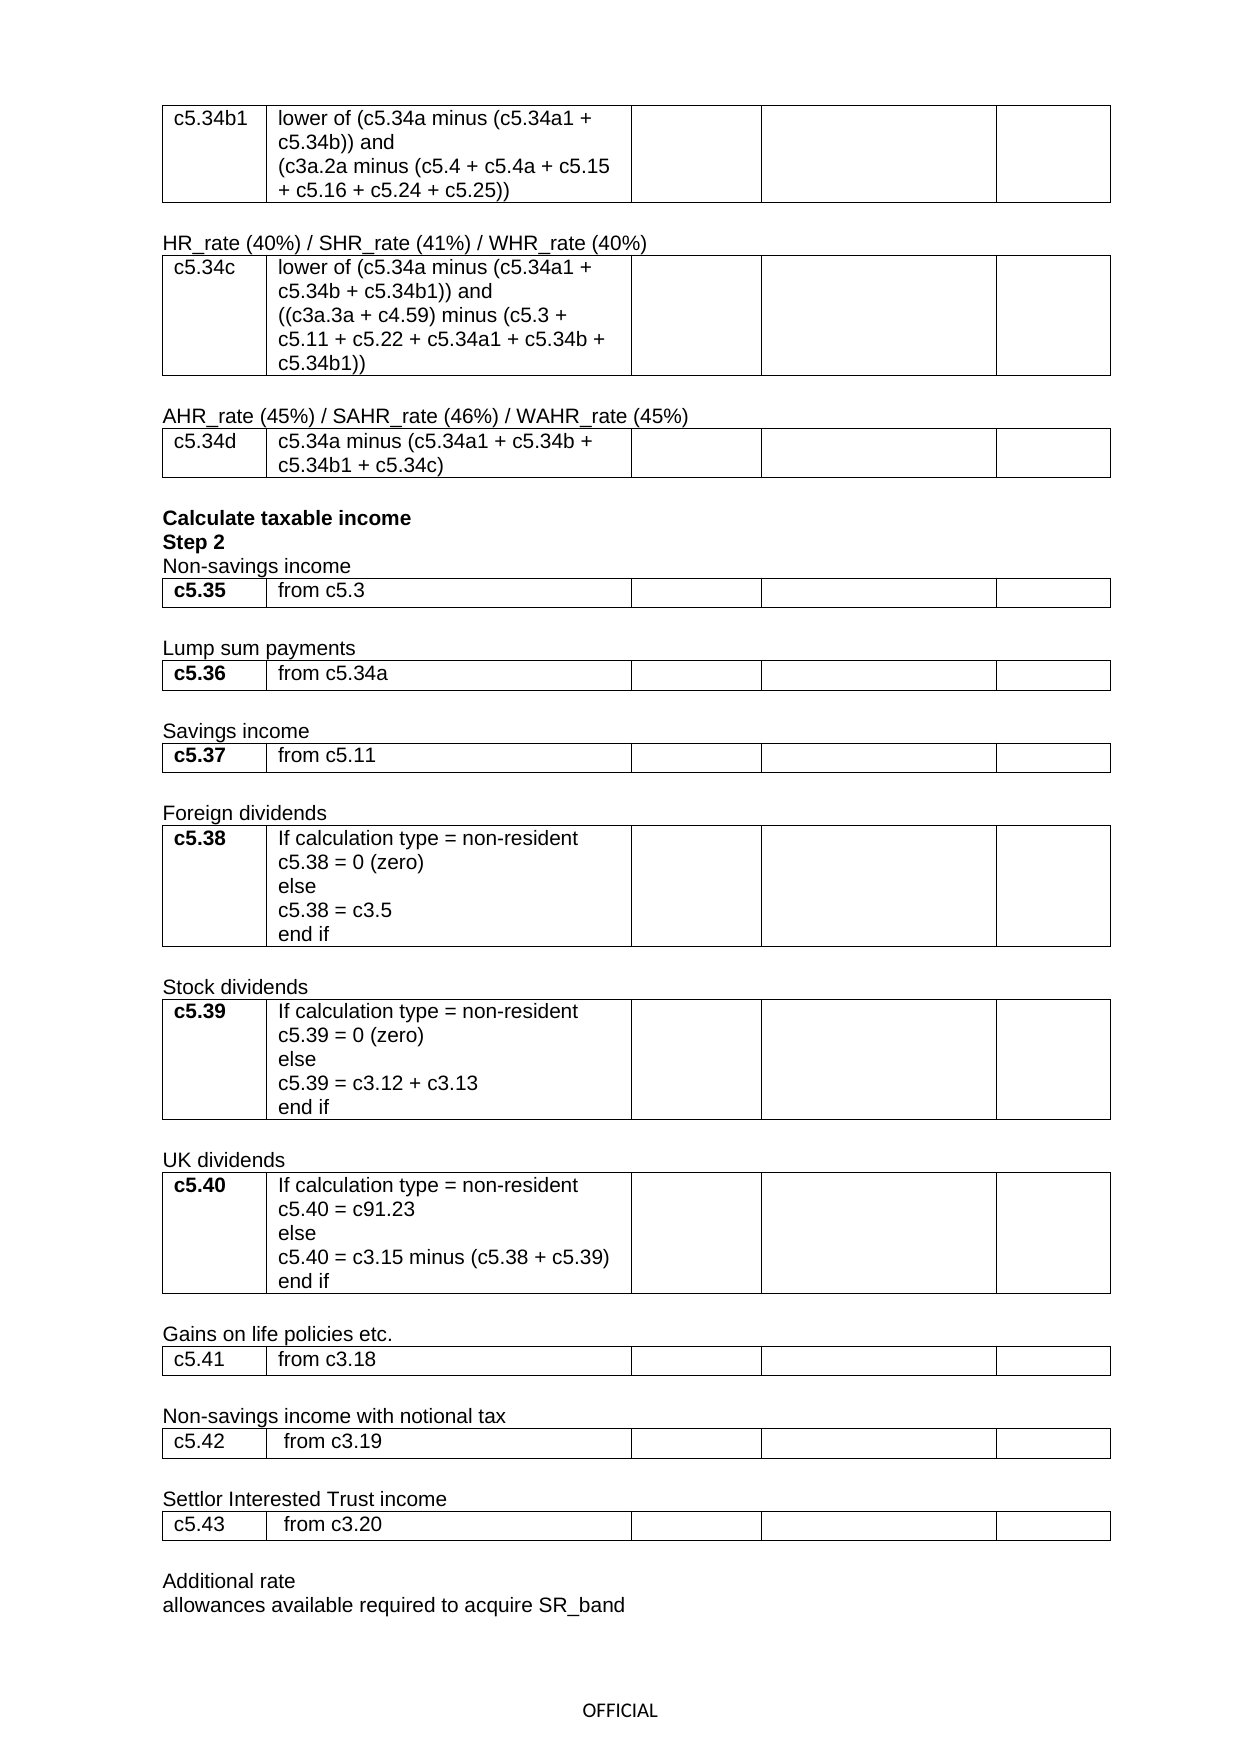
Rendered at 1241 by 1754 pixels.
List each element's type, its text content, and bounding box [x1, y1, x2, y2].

table_header [632, 106, 761, 201]
table_header [632, 1347, 761, 1375]
table_header c5.34a minus (c5.34a1 + c5.34b + c5.34b1 + c5.34c) [267, 429, 631, 477]
table_header If calculation type = non-resident c5.40 = c91.23 else c5.40 = c3.15 minus (c5.38 + c5.39) end if [267, 1173, 631, 1293]
table_header [632, 1429, 761, 1458]
table_header [632, 1512, 761, 1540]
table_header c5.40 [163, 1173, 266, 1293]
table_header [632, 429, 761, 477]
table_header [762, 1173, 996, 1293]
text allowances available required to acquire SR_band [162, 1593, 1135, 1617]
table_header [762, 744, 996, 772]
text Lump sum payments [162, 636, 1135, 660]
text Non-savings income [162, 554, 1135, 578]
table_header [997, 661, 1110, 689]
text Additional rate [162, 1569, 1135, 1593]
table_header [632, 661, 761, 689]
text Foreign dividends [162, 801, 1135, 825]
table_header c5.38 [163, 826, 266, 946]
table_header from c3.19 [267, 1429, 631, 1458]
text Stock dividends [162, 975, 1135, 999]
text Savings income [162, 719, 1135, 743]
table_header [762, 1347, 996, 1375]
table_header [997, 1347, 1110, 1375]
text UK dividends [162, 1148, 1135, 1172]
table_header [632, 826, 761, 946]
table_header [632, 1173, 761, 1293]
table_header [997, 826, 1110, 946]
table_header c5.34d [163, 429, 266, 477]
table_header c5.34b1 [163, 106, 266, 201]
table_header from c5.3 [267, 579, 631, 607]
text Gains on life policies etc. [162, 1322, 1135, 1346]
table_header [762, 106, 996, 201]
table_header [997, 256, 1110, 375]
table_header [997, 579, 1110, 607]
table_header [997, 1000, 1110, 1119]
table_header c5.35 [163, 579, 266, 607]
table_header c5.37 [163, 744, 266, 772]
text Settlor Interested Trust income [162, 1487, 1135, 1511]
table_header [632, 579, 761, 607]
table_header [762, 579, 996, 607]
text Non-savings income with notional tax [162, 1404, 1135, 1428]
table_header [762, 429, 996, 477]
table_header from c5.34a [267, 661, 631, 689]
table_header [762, 1000, 996, 1119]
table_header from c5.11 [267, 744, 631, 772]
text Calculate taxable income [162, 506, 1135, 530]
text AHR_rate (45%) / SAHR_rate (46%) / WAHR_rate (45%) [162, 404, 1135, 428]
table_header If calculation type = non-resident c5.38 = 0 (zero) else c5.38 = c3.5 end if [267, 826, 631, 946]
table_header c5.39 [163, 1000, 266, 1119]
table_header lower of (c5.34a minus (c5.34a1 + c5.34b)) and (c3a.2a minus (c5.4 + c5.4a + c5.15 + c5.16 + c5.24 + c5.25)) [267, 106, 631, 201]
table_header [997, 1512, 1110, 1540]
table_header c5.41 [163, 1347, 266, 1375]
table_header [997, 1173, 1110, 1293]
text HR_rate (40%) / SHR_rate (41%) / WHR_rate (40%) [162, 231, 1135, 254]
table_header [762, 826, 996, 946]
table_header c5.43 [163, 1512, 266, 1540]
table_header [632, 256, 761, 375]
table_header If calculation type = non-resident c5.39 = 0 (zero) else c5.39 = c3.12 + c3.13 end if [267, 1000, 631, 1119]
table_header from c3.18 [267, 1347, 631, 1375]
table_header [762, 256, 996, 375]
table_header [632, 1000, 761, 1119]
table_header [632, 744, 761, 772]
table_header [762, 1429, 996, 1458]
text Step 2 [162, 530, 1135, 554]
table_header c5.42 [163, 1429, 266, 1458]
table_header [762, 1512, 996, 1540]
table_header c5.36 [163, 661, 266, 689]
table_header [997, 1429, 1110, 1458]
table_header [997, 106, 1110, 201]
table_header c5.34c [163, 256, 266, 375]
table_header [997, 429, 1110, 477]
table_header [762, 661, 996, 689]
table_header from c3.20 [267, 1512, 631, 1540]
table_header [997, 744, 1110, 772]
table_header lower of (c5.34a minus (c5.34a1 + c5.34b + c5.34b1)) and ((c3a.3a + c4.59) minus (c5.3 + c5.11 + c5.22 + c5.34a1 + c5.34b + c5.34b1)) [267, 256, 631, 375]
